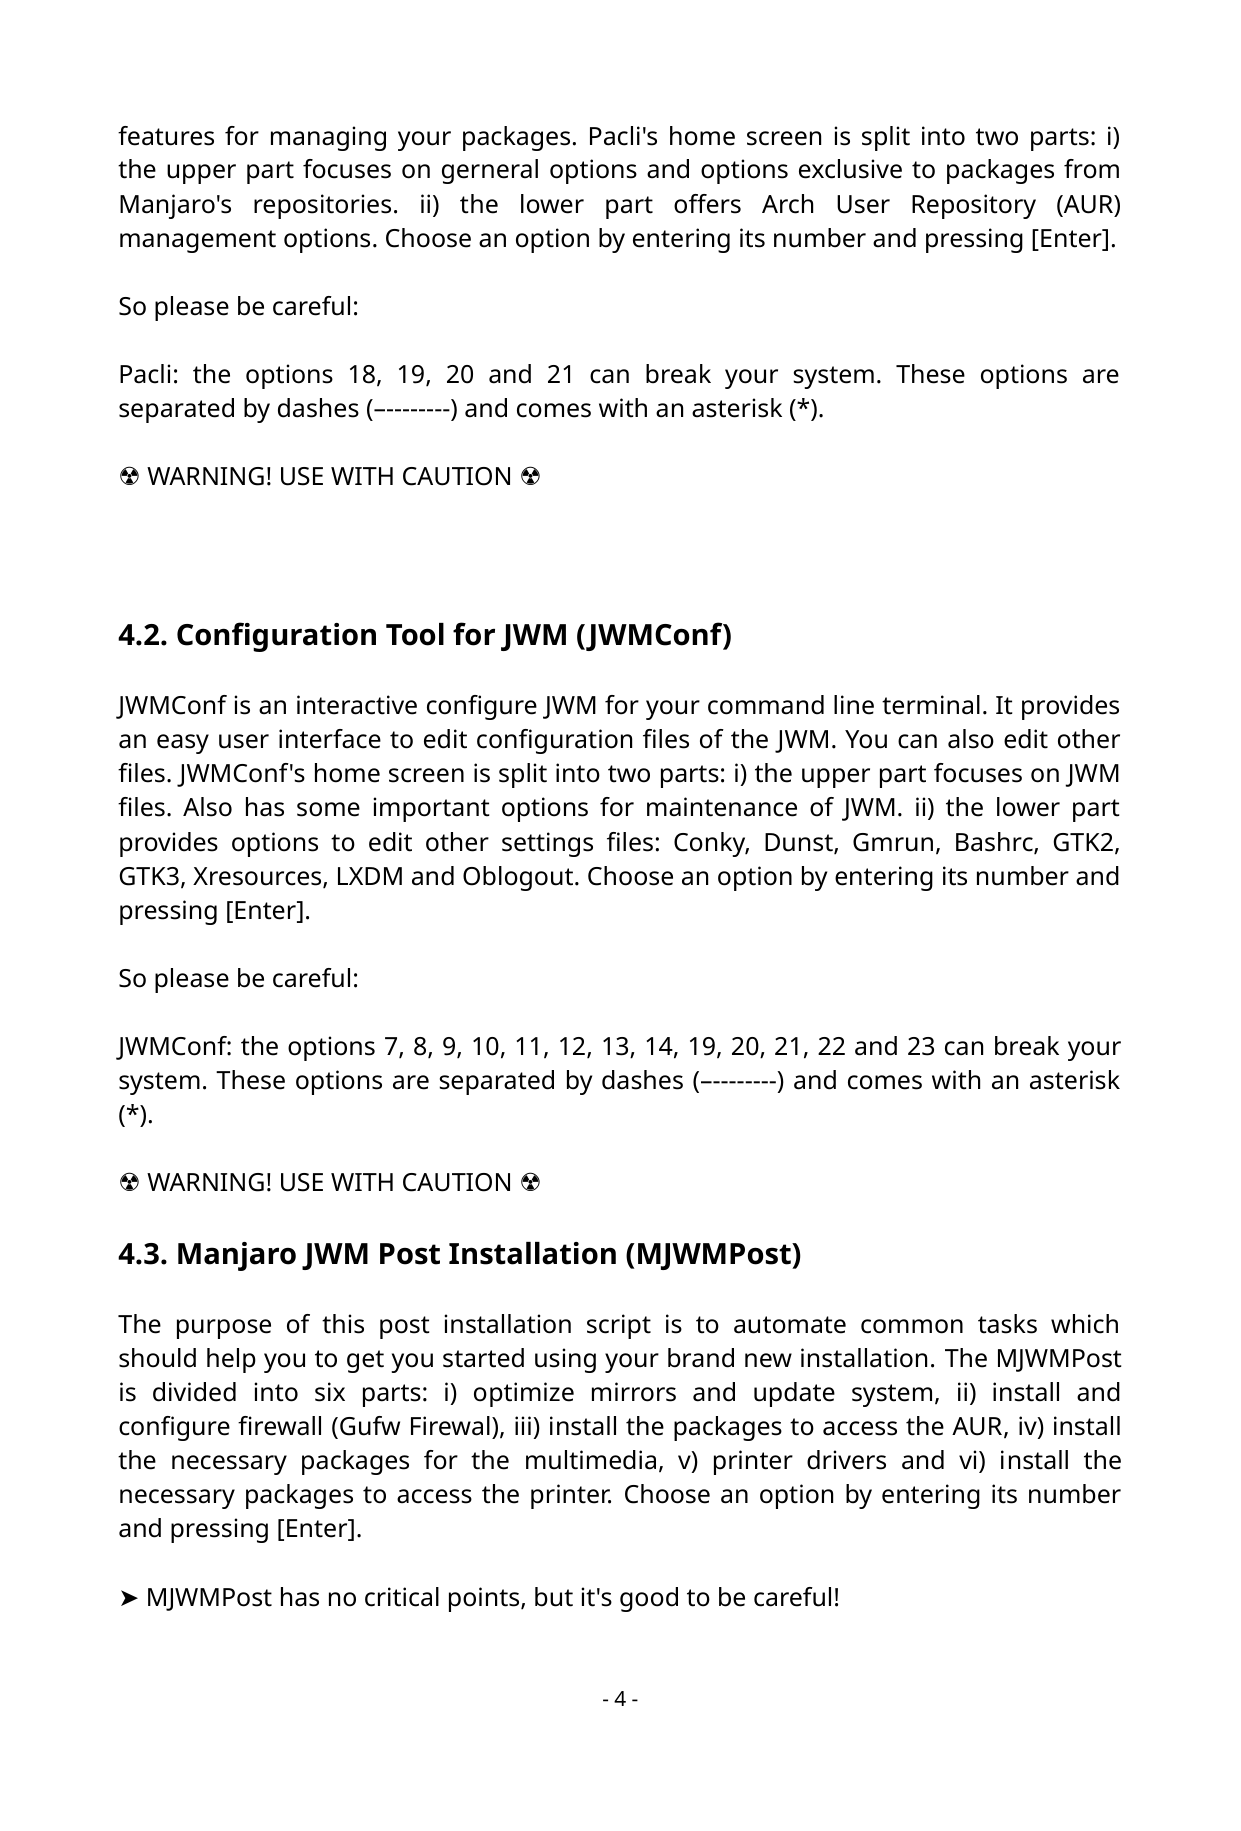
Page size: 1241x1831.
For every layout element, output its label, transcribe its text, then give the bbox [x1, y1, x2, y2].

text JWMConf is an interactive configure JWM for your command line terminal. It provides an easy user interface to edit configuration files of the JWM. You can also edit other files. JWMConf's home screen is split into two parts: i) the upper part focuses on JWM files. Also has some important options for maintenance of JWM. ii) the lower part provides options to edit other settings files: Conky, Dunst, Gmrun, Bashrc, GTK2, GTK3, Xresources, LXDM and Oblogout. Choose an option by entering its number and pressing [Enter]. [118, 688, 1122, 926]
text So please be careful: [118, 960, 1122, 994]
text features for managing your packages. Pacli's home screen is split into two parts: i) the upper part focuses on gerneral options and options exclusive to packages from Manjaro's repositories. ii) the lower part offers Arch User Repository (AUR) management options. Choose an option by entering its number and pressing [Enter]. [118, 118, 1122, 254]
text JWMConf: the options 7, 8, 9, 10, 11, 12, 13, 14, 19, 20, 21, 22 and 23 can break your system. These options are separated by dashes (–--------) and comes with an asterisk (*). [118, 1028, 1122, 1131]
text So please be careful: [118, 288, 1122, 322]
text ☢ WARNING! USE WITH CAUTION ☢ [118, 1165, 1122, 1199]
subtitle 4.3. Manjaro JWM Post Installation (MJWMPost) [118, 1233, 1122, 1273]
text ☢ WARNING! USE WITH CAUTION ☢ [118, 459, 1122, 493]
text The purpose of this post installation script is to automate common tasks which should help you to get you started using your brand new installation. The MJWMPost is divided into six parts: i) optimize mirrors and update system, ii) install and configure firewall (Gufw Firewal), iii) install the packages to access the AUR, iv) install the necessary packages for the multimedia, v) printer drivers and vi) install the necessary packages to access the printer. Choose an option by entering its number and pressing [Enter]. [118, 1307, 1122, 1545]
text ➤ MJWMPost has no critical points, but it's good to be careful! [118, 1579, 1122, 1613]
subtitle 4.2. Configuration Tool for JWM (JWMConf) [118, 614, 1122, 654]
text Pacli: the options 18, 19, 20 and 21 can break your system. These options are separated by dashes (–--------) and comes with an asterisk (*). [118, 357, 1122, 425]
